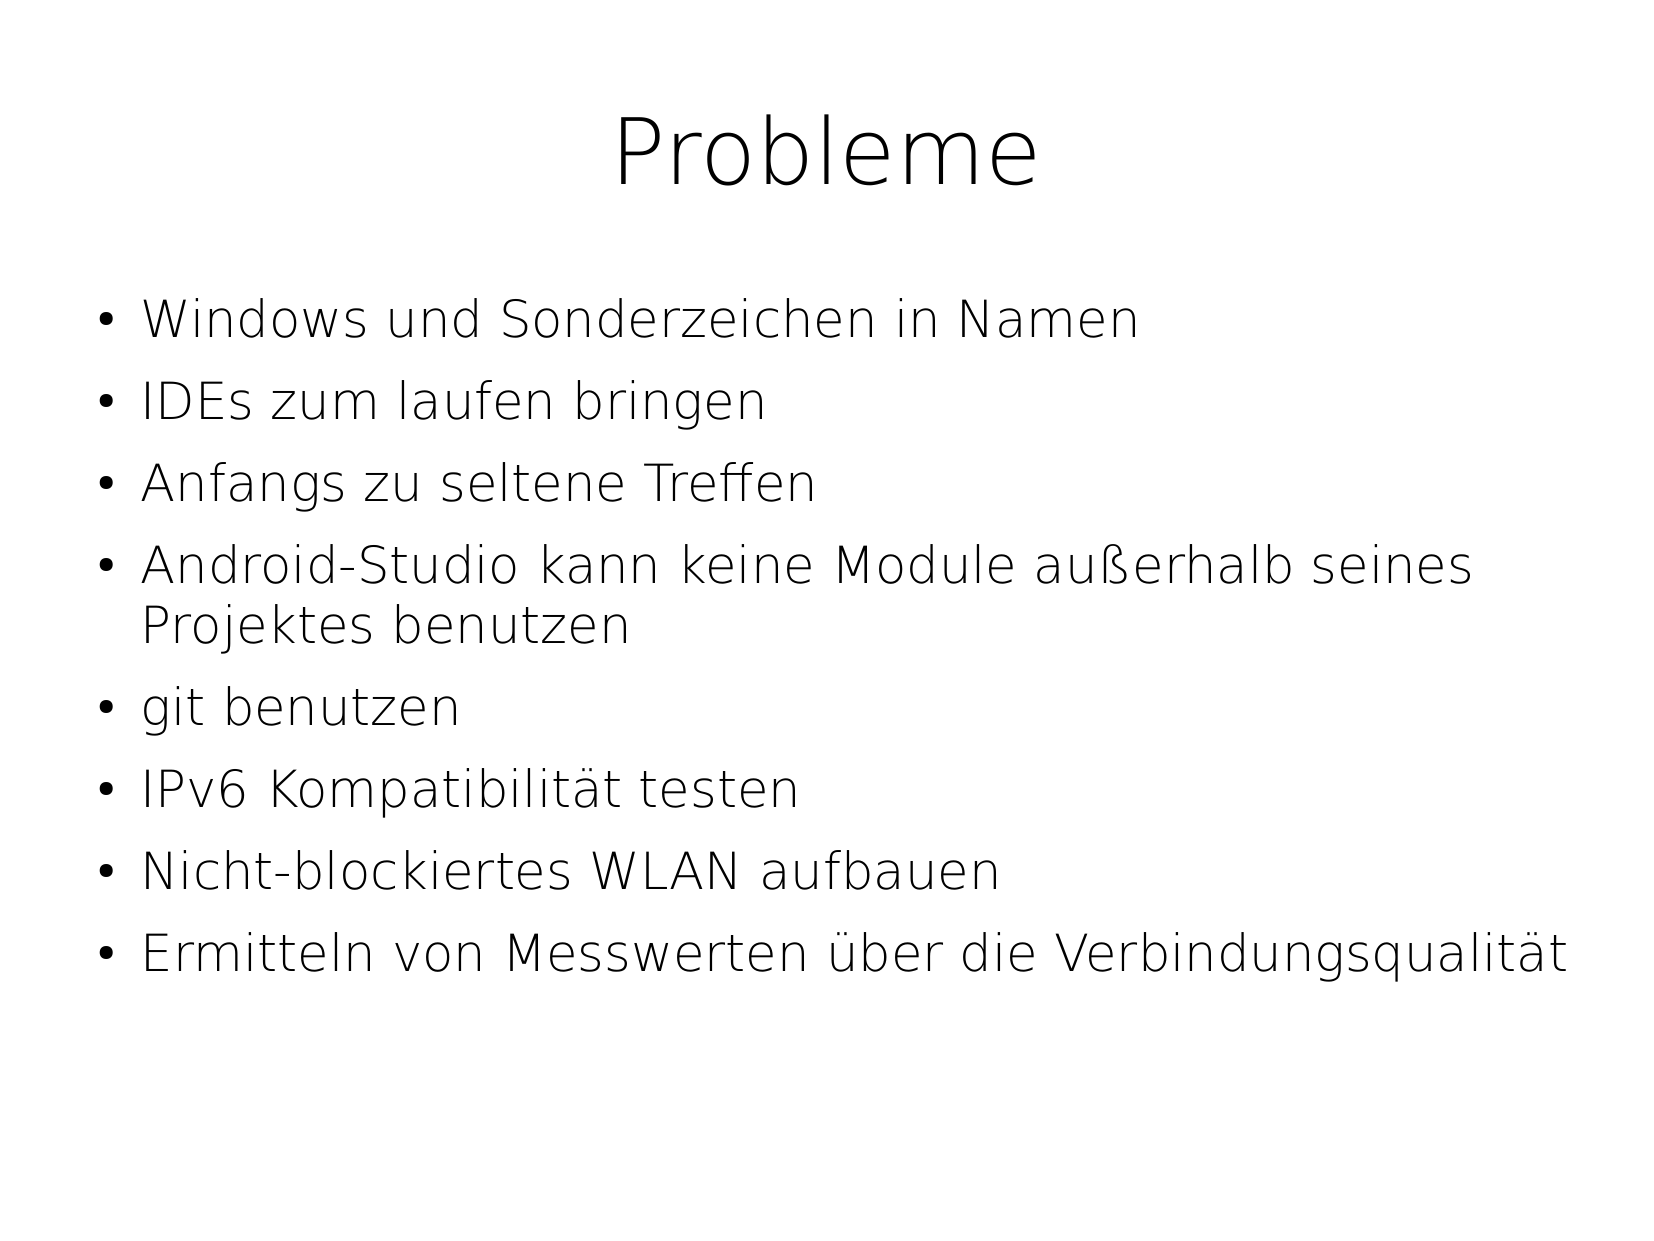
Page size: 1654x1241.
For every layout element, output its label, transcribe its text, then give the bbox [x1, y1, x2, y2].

title Probleme [82, 49, 1571, 257]
list Windows und Sonderzeichen in Namen IDEs zum laufen bringen Anfangs zu seltene Treffen Android-Studio kann keine Module außerhalb seines Projektes benutzen git benutzen IPv6 Kompatibilität testen Nicht-blockiertes WLAN aufbauen Ermitteln von Messwerten über die Verbindungsqualität [82, 290, 1571, 1010]
